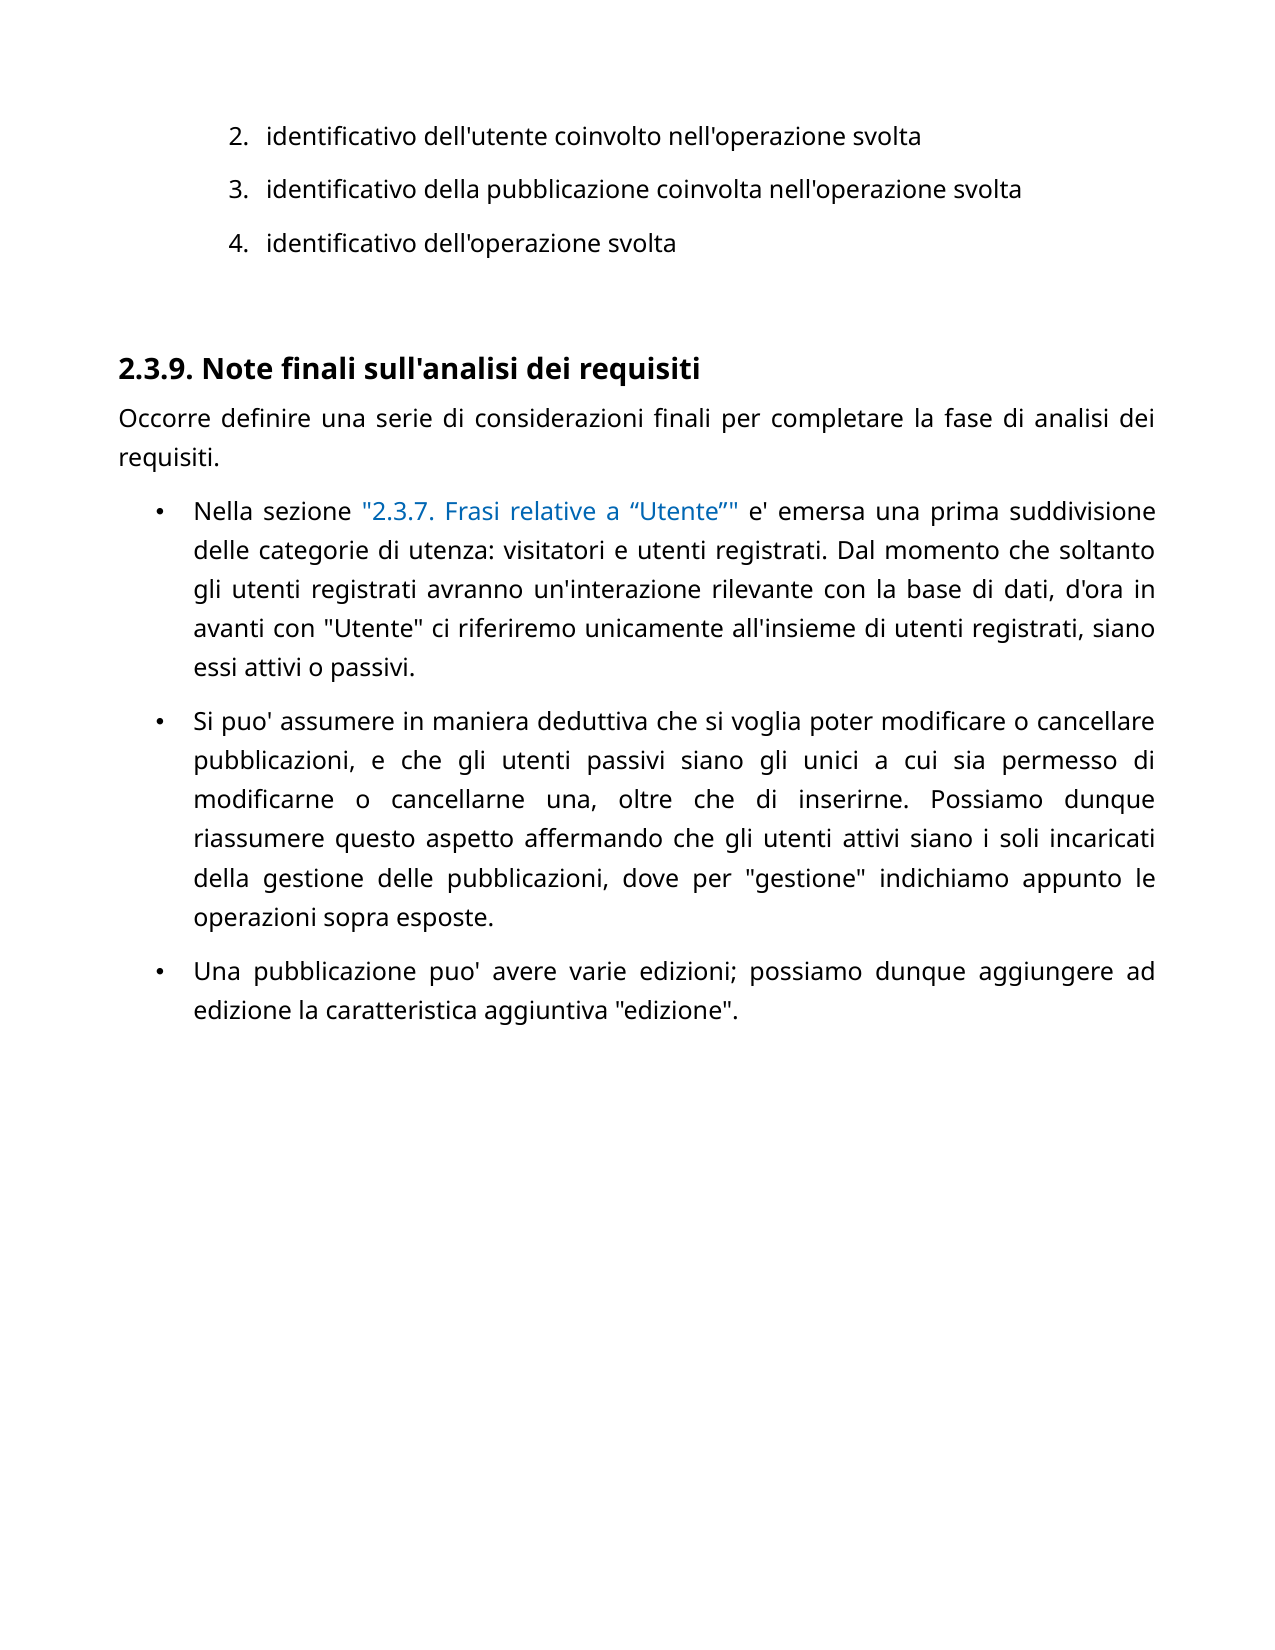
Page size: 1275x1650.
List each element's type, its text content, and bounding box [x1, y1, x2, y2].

list identificativo dell'utente coinvolto nell'operazione svolta [228, 118, 1157, 152]
list Una pubblicazione puo' avere varie edizioni; possiamo dunque aggiungere ad edizione la caratteristica aggiuntiva "edizione". [156, 953, 1157, 1026]
list Nella sezione "2.3.7. Frasi relative a “Utente”" e' emersa una prima suddivisione delle categorie di utenza: visitatori e utenti registrati. Dal momento che soltanto gli utenti registrati avranno un'interazione rilevante con la base di dati, d'ora in avanti con "Utente" ci riferiremo unicamente all'insieme di utenti registrati, siano essi attivi o passivi. [156, 493, 1157, 684]
text Occorre definire una serie di considerazioni finali per completare la fase di analisi dei requisiti. [118, 400, 1157, 473]
list identificativo dell'operazione svolta [228, 226, 1157, 260]
list identificativo della pubblicazione coinvolta nell'operazione svolta [228, 172, 1157, 206]
subtitle 2.3.9. Note finali sull'analisi dei requisiti [118, 348, 1157, 388]
list Si puo' assumere in maniera deduttiva che si voglia poter modificare o cancellare pubblicazioni, e che gli utenti passivi siano gli unici a cui sia permesso di modificarne o cancellarne una, oltre che di inserirne. Possiamo dunque riassumere questo aspetto affermando che gli utenti attivi siano i soli incaricati della gestione delle pubblicazioni, dove per "gestione" indichiamo appunto le operazioni sopra esposte. [156, 703, 1157, 933]
